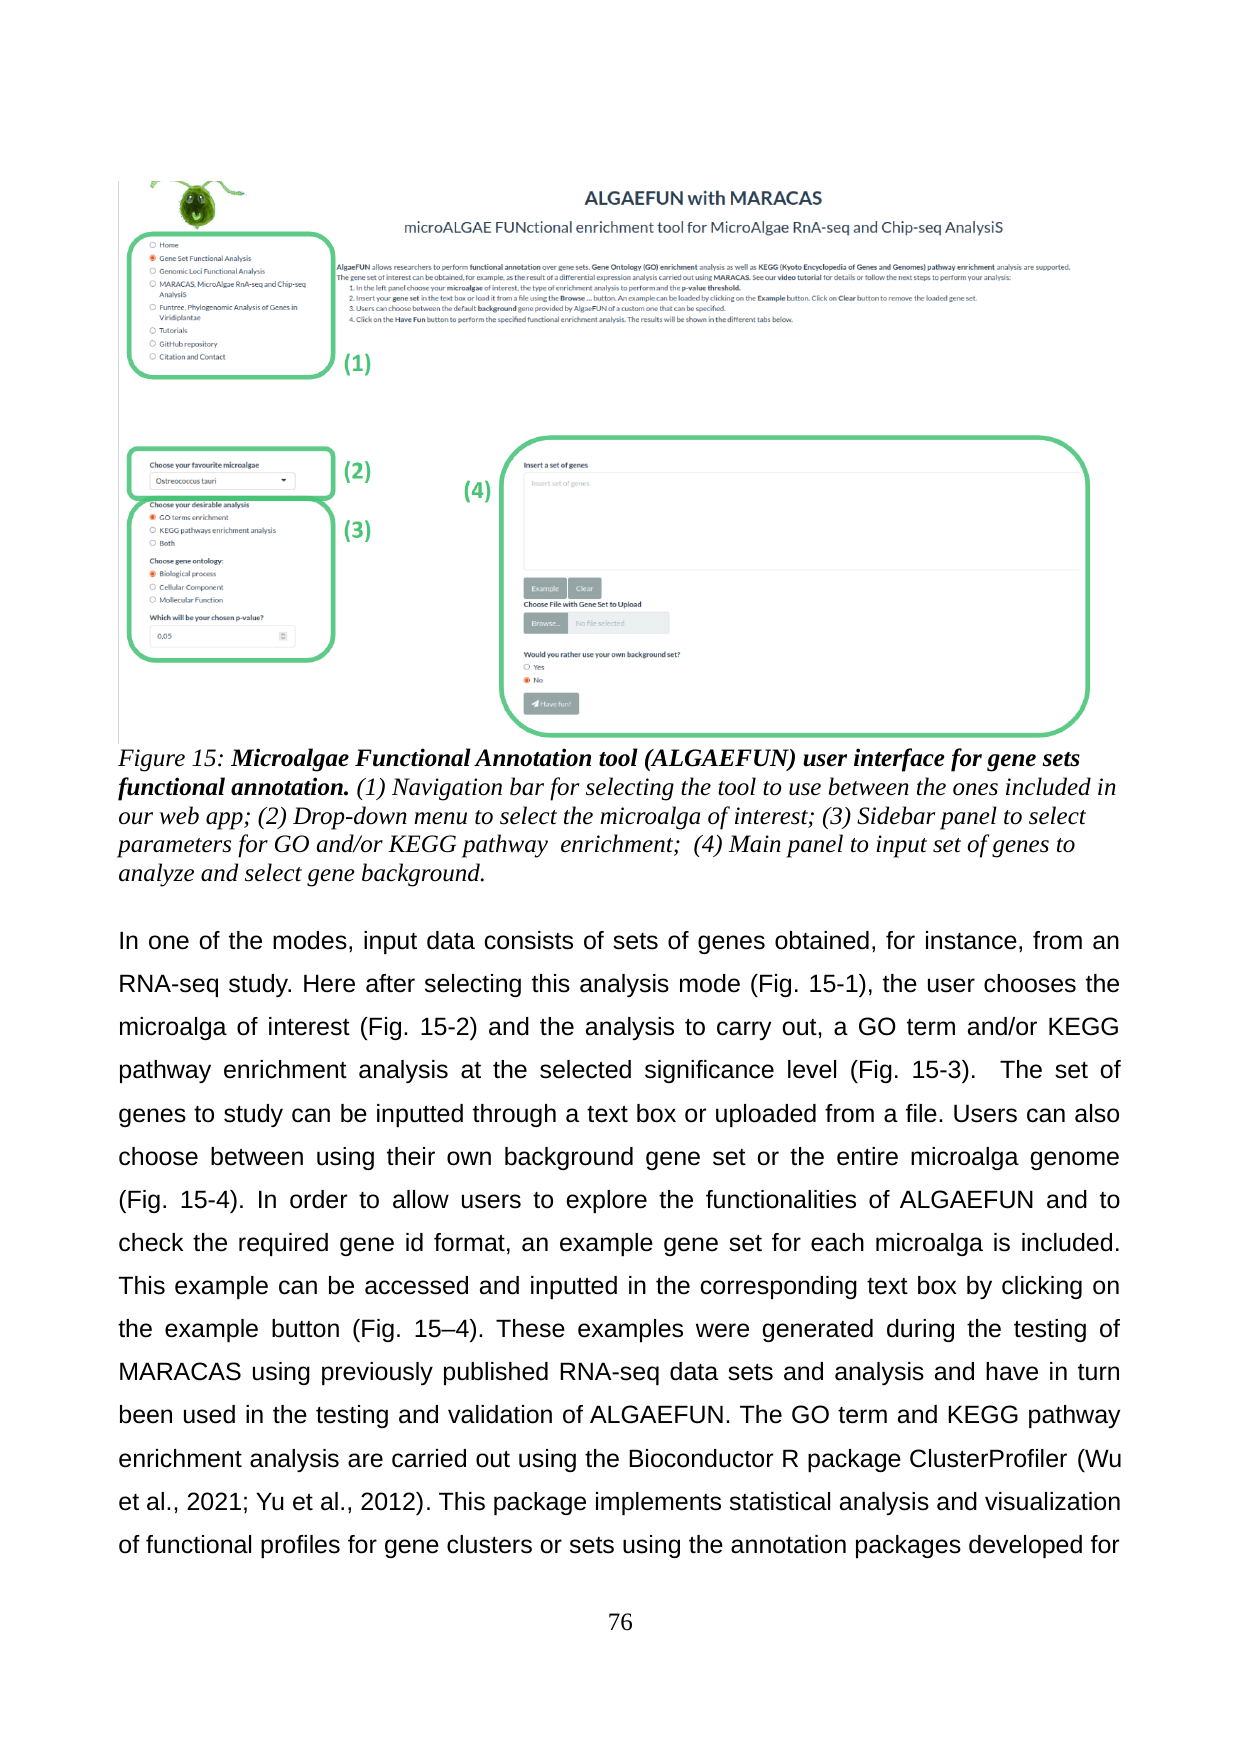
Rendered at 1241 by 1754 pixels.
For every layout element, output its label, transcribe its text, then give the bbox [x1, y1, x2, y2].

picture [118, 181, 1123, 744]
text Figure 15: Microalgae Functional Annotation tool (ALGAEFUN) user interface for gene sets functional annotation. (1) Navigation bar for selecting the tool to use between the ones included in our web app; (2) Drop-down menu to select the microalga of interest; (3) Sidebar panel to select parameters for GO and/or KEGG pathway enrichment; (4) Main panel to input set of genes to analyze and select gene background. [118, 744, 1122, 887]
text In one of the modes, input data consists of sets of genes obtained, for instance, from an RNA-seq study. Here after selecting this analysis mode (Fig. 15-1), the user chooses the microalga of interest (Fig. 15-2) and the analysis to carry out, a GO term and/or KEGG pathway enrichment analysis at the selected significance level (Fig. 15-3). The set of genes to study can be inputted through a text box or uploaded from a file. Users can also choose between using their own background gene set or the entire microalga genome (Fig. 15-4). In order to allow users to explore the functionalities of ALGAEFUN and to check the required gene id format, an example gene set for each microalga is included. This example can be accessed and inputted in the corresponding text box by clicking on the example button (Fig. 15–4). These examples were generated during the testing of MARACAS using previously published RNA-seq data sets and analysis and have in turn been used in the testing and validation of ALGAEFUN. The GO term and KEGG pathway enrichment analysis are carried out using the Bioconductor R package ClusterProfiler (Wu et al., 2021; Yu et al., 2012)⁠. This package implements statistical analysis and visualization of functional profiles for gene clusters or sets using the annotation packages developed for [118, 887, 1122, 1558]
